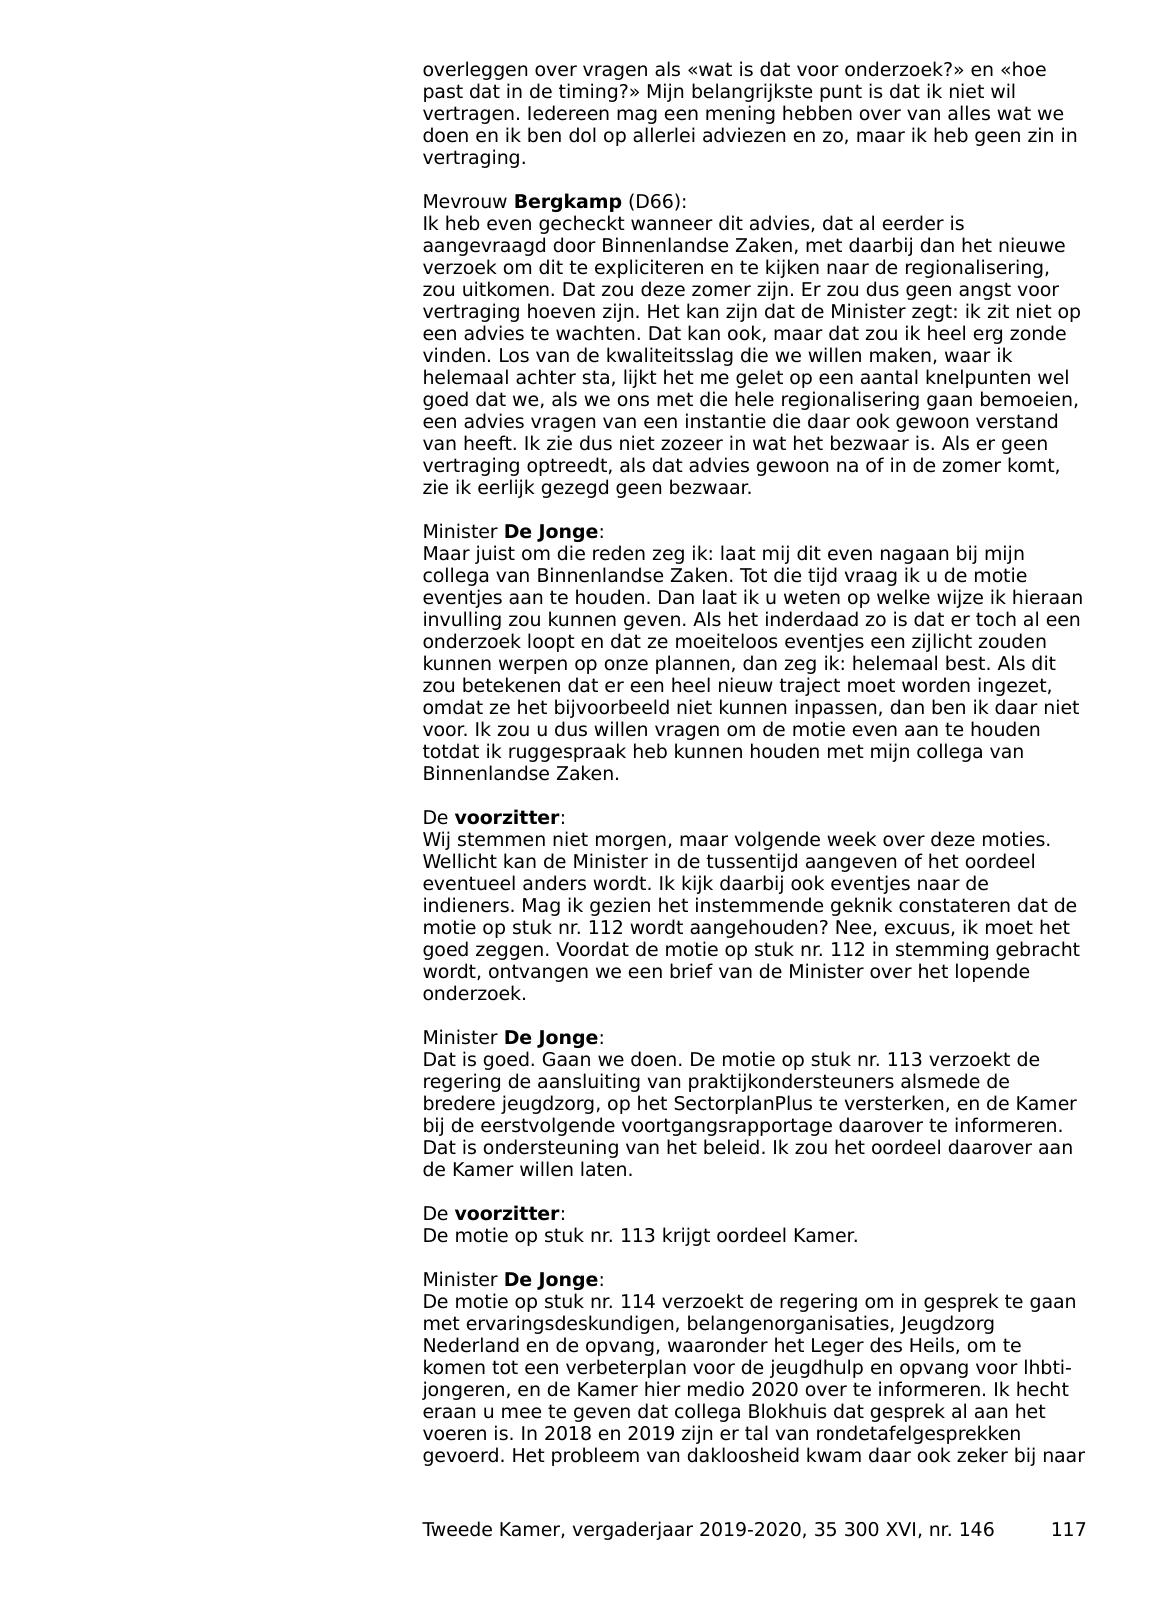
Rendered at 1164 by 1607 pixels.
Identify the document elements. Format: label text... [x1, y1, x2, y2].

text De voorzitter: [422, 1203, 1087, 1225]
text Maar juist om die reden zeg ik: laat mij dit even nagaan bij mijn collega van Binnenlandse Zaken. Tot die tijd vraag ik u de motie eventjes aan te houden. Dan laat ik u weten op welke wijze ik hieraan invulling zou kunnen geven. Als het inderdaad zo is dat er toch al een onderzoek loopt en dat ze moeiteloos eventjes een zijlicht zouden kunnen werpen op onze plannen, dan zeg ik: helemaal best. Als dit zou betekenen dat er een heel nieuw traject moet worden ingezet, omdat ze het bijvoorbeeld niet kunnen inpassen, dan ben ik daar niet voor. Ik zou u dus willen vragen om de motie even aan te houden totdat ik ruggespraak heb kunnen houden met mijn collega van Binnenlandse Zaken. [422, 543, 1087, 785]
text Wij stemmen niet morgen, maar volgende week over deze moties. Wellicht kan de Minister in de tussentijd aangeven of het oordeel eventueel anders wordt. Ik kijk daarbij ook eventjes naar de indieners. Mag ik gezien het instemmende geknik constateren dat de motie op stuk nr. 112 wordt aangehouden? Nee, excuus, ik moet het goed zeggen. Voordat de motie op stuk nr. 112 in stemming gebracht wordt, ontvangen we een brief van de Minister over het lopende onderzoek. [422, 829, 1087, 1005]
text overleggen over vragen als «wat is dat voor onderzoek?» en «hoe past dat in de timing?» Mijn belangrijkste punt is dat ik niet wil vertragen. Iedereen mag een mening hebben over van alles wat we doen en ik ben dol op allerlei adviezen en zo, maar ik heb geen zin in vertraging. [422, 59, 1087, 169]
text De motie op stuk nr. 113 krijgt oordeel Kamer. [422, 1225, 1087, 1247]
text Dat is goed. Gaan we doen. De motie op stuk nr. 113 verzoekt de regering de aansluiting van praktijkondersteuners alsmede de bredere jeugdzorg, op het SectorplanPlus te versterken, en de Kamer bij de eerstvolgende voortgangsrapportage daarover te informeren. Dat is ondersteuning van het beleid. Ik zou het oordeel daarover aan de Kamer willen laten. [422, 1049, 1087, 1181]
text Ik heb even gecheckt wanneer dit advies, dat al eerder is aangevraagd door Binnenlandse Zaken, met daarbij dan het nieuwe verzoek om dit te expliciteren en te kijken naar de regionalisering, zou uitkomen. Dat zou deze zomer zijn. Er zou dus geen angst voor vertraging hoeven zijn. Het kan zijn dat de Minister zegt: ik zit niet op een advies te wachten. Dat kan ook, maar dat zou ik heel erg zonde vinden. Los van de kwaliteitsslag die we willen maken, waar ik helemaal achter sta, lijkt het me gelet op een aantal knelpunten wel goed dat we, als we ons met die hele regionalisering gaan bemoeien, een advies vragen van een instantie die daar ook gewoon verstand van heeft. Ik zie dus niet zozeer in wat het bezwaar is. Als er geen vertraging optreedt, als dat advies gewoon na of in de zomer komt, zie ik eerlijk gezegd geen bezwaar. [422, 213, 1087, 499]
text De motie op stuk nr. 114 verzoekt de regering om in gesprek te gaan met ervaringsdeskundigen, belangenorganisaties, Jeugdzorg Nederland en de opvang, waaronder het Leger des Heils, om te komen tot een verbeterplan voor de jeugdhulp en opvang voor lhbti-jongeren, en de Kamer hier medio 2020 over te informeren. Ik hecht eraan u mee te geven dat collega Blokhuis dat gesprek al aan het voeren is. In 2018 en 2019 zijn er tal van rondetafelgesprekken gevoerd. Het probleem van dakloosheid kwam daar ook zeker bij naar [422, 1291, 1087, 1467]
text De voorzitter: [422, 807, 1087, 829]
text Minister De Jonge: [422, 521, 1087, 543]
text Minister De Jonge: [422, 1027, 1087, 1049]
text Mevrouw Bergkamp (D66): [422, 191, 1087, 213]
text Minister De Jonge: [422, 1269, 1087, 1291]
